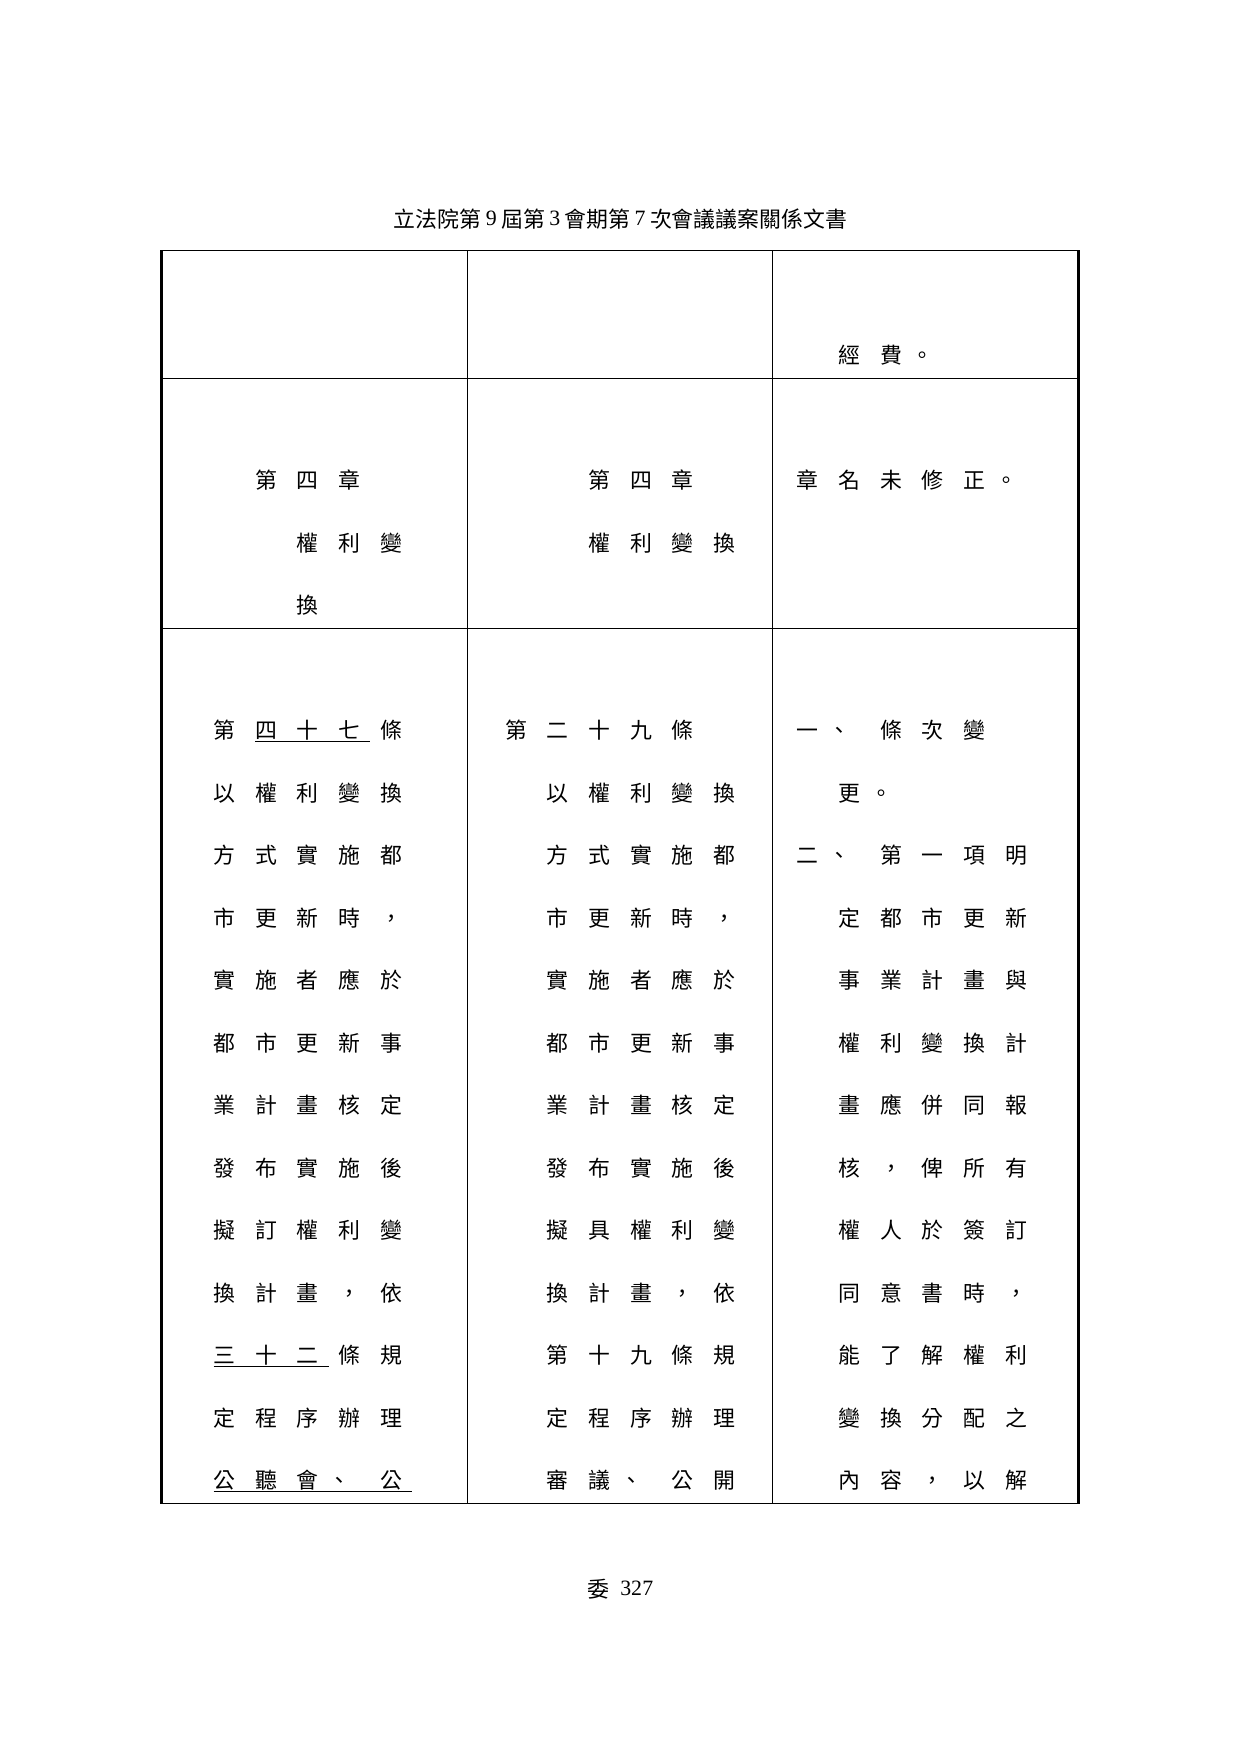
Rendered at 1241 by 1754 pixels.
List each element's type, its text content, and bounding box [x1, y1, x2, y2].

table_cell 經費。 [773, 251, 1077, 378]
table_cell 第四十七條 以權利變換方式實施都市更新時，實施者應於都市更新事業計畫核定發布實施後擬訂權利變換計畫，依三十二條規定程序辦理公聽會、公 [163, 629, 467, 1503]
table_cell 第四章 權利變換 [163, 379, 467, 628]
table_cell 章名未修正。 [773, 379, 1077, 628]
table_cell 一、條次變更。 二、第一項明定都市更新事業計畫與權利變換計畫應併同報核，俾所有權人於簽訂同意書時，能了解權利變換分配之內容，以解 [773, 629, 1077, 1503]
table_cell [163, 251, 467, 378]
table_cell 第二十九條 以權利變換方式實施都市更新時，實施者應於都市更新事業計畫核定發布實施後擬具權利變換計畫，依第十九條規定程序辦理審議、公開 [468, 629, 772, 1503]
table_cell [468, 251, 772, 378]
table_cell 第四章 權利變換 [468, 379, 772, 628]
